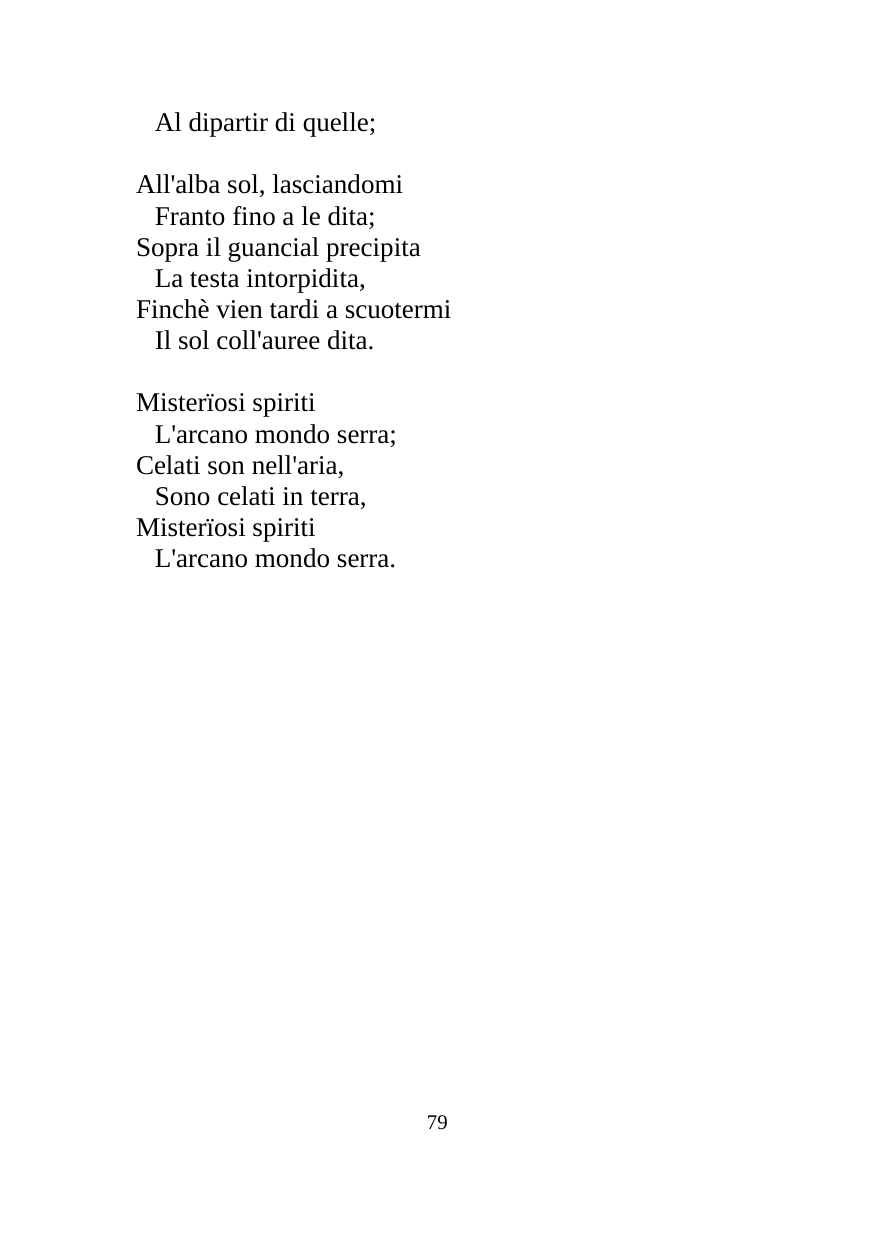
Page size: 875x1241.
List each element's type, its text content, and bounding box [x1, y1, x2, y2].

text Misterïosi spiriti [106, 387, 768, 418]
text Finchè vien tardi a scuotermi [106, 293, 768, 324]
text L'arcano mondo serra; [125, 418, 768, 449]
text Misterïosi spiriti [106, 511, 768, 542]
text Celati son nell'aria, [106, 449, 768, 480]
text La testa intorpidita, [125, 262, 768, 293]
text Sono celati in terra, [125, 480, 768, 511]
text Al dipartir di quelle; [125, 106, 768, 137]
text L'arcano mondo serra. [125, 542, 768, 573]
text Franto fino a le dita; [125, 200, 768, 231]
text All'alba sol, lasciandomi [106, 168, 768, 200]
text Sopra il guancial precipita [106, 231, 768, 262]
text Il sol coll'auree dita. [125, 324, 768, 355]
